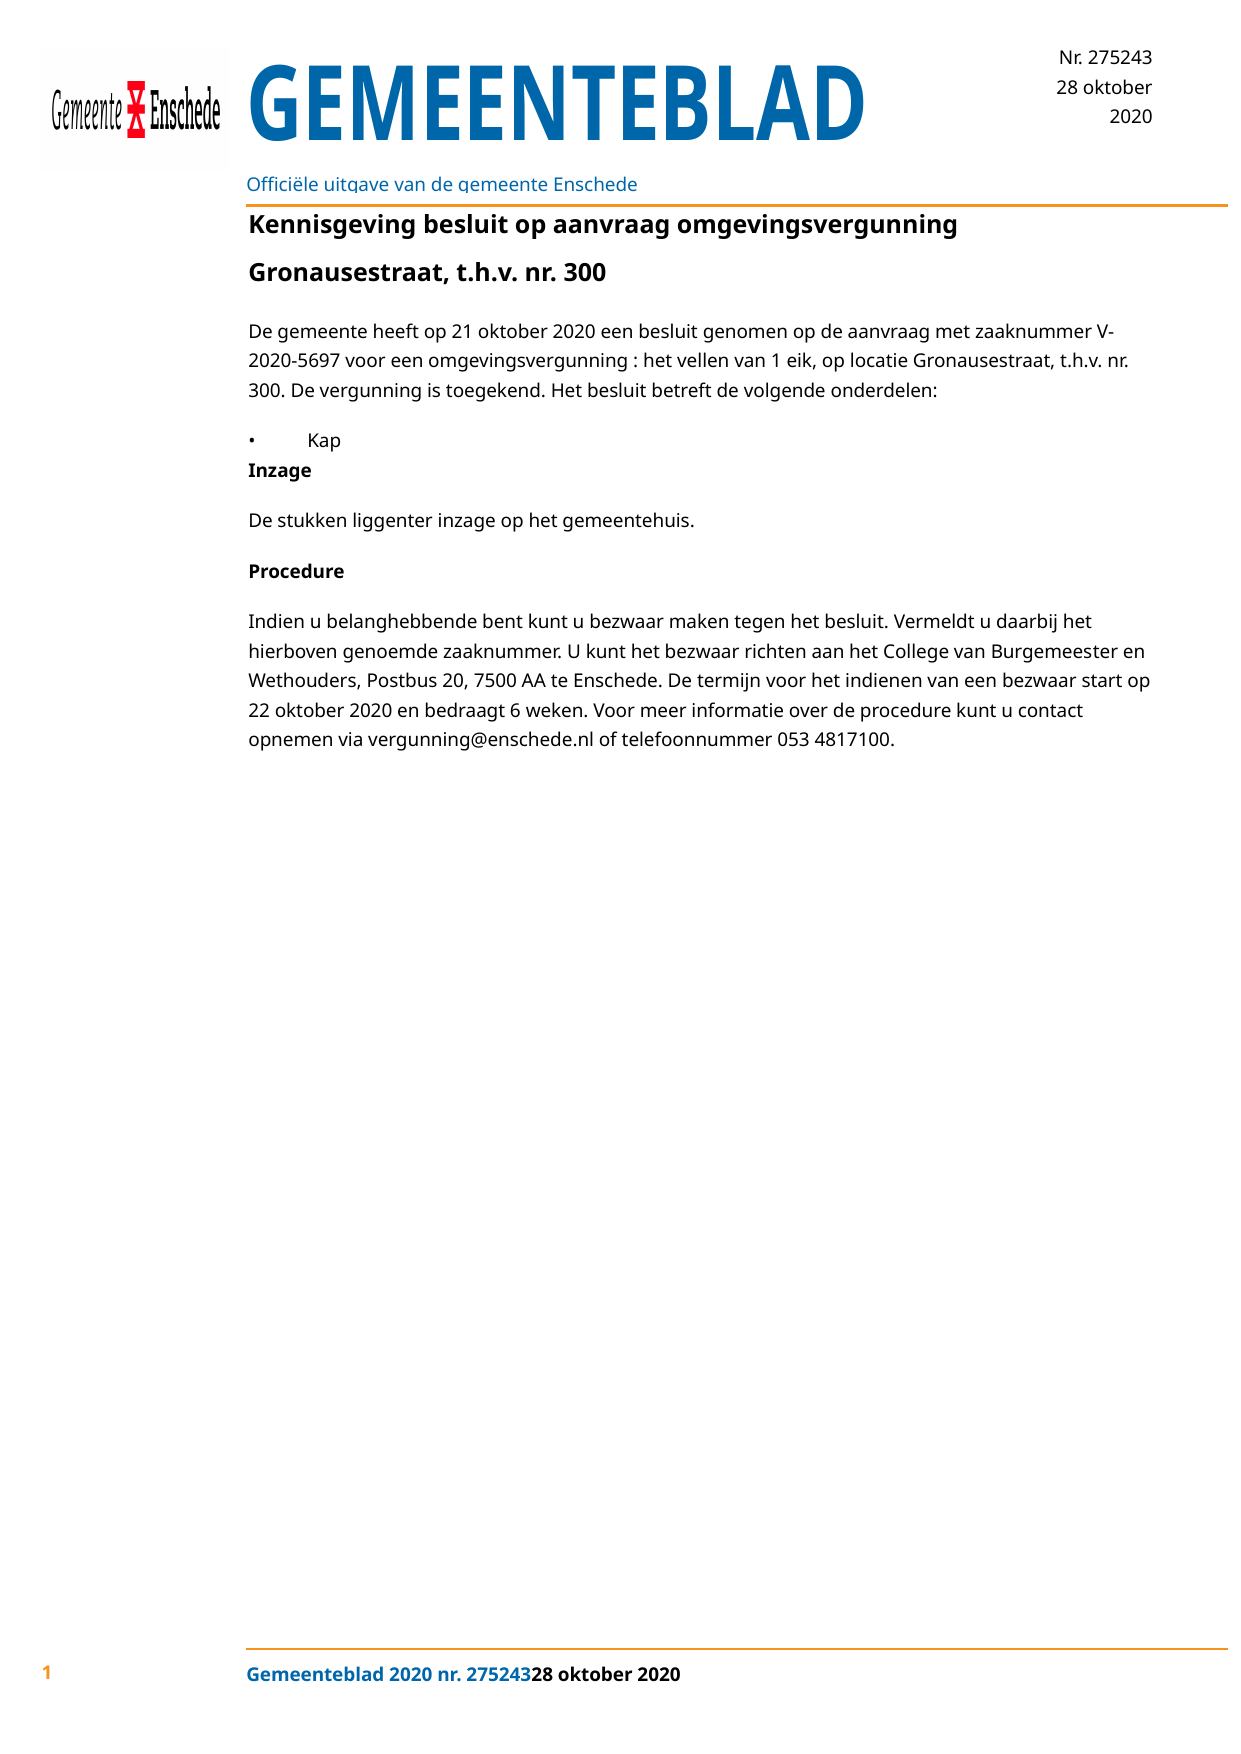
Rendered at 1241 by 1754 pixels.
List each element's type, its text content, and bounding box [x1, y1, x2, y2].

text Indien u belanghebbende bent kunt u bezwaar maken tegen het besluit. Vermeldt u daarbij het hierboven genoemde zaaknummer. U kunt het bezwaar richten aan het College van Burgemees­ter en Wethouders, Postbus 20, 7500 AA te Enschede. De termijn voor het indienen van een bezwaar start op 22 oktober 2020 en bedraagt 6 weken. Voor meer informatie over de procedure kunt u contact opnemen via vergunning@enschede.nl of telefoonnummer 053 4817100. [248, 608, 1152, 752]
text Procedure [248, 558, 1152, 584]
picture [41, 47, 231, 172]
text De gemeente heeft op 21 oktober 2020 een besluit genomen op de aanvraag met zaaknummer V-2020-5697 voor een omgevingsvergunning : het vellen van 1 eik, op locatie Gronausestraat, t.h.v. nr. 300. De vergunning is toegekend. Het besluit betreft de volgende onderdelen: [248, 318, 1152, 403]
list Kap [248, 427, 1152, 453]
text Kennisgeving besluit op aanvraag omgevingsvergunning Gronausestraat, t.h.v. nr. 300 [248, 207, 1152, 288]
text Inzage [248, 457, 1152, 483]
text De stukken liggenter inzage op het gemeentehuis. [248, 507, 1152, 533]
